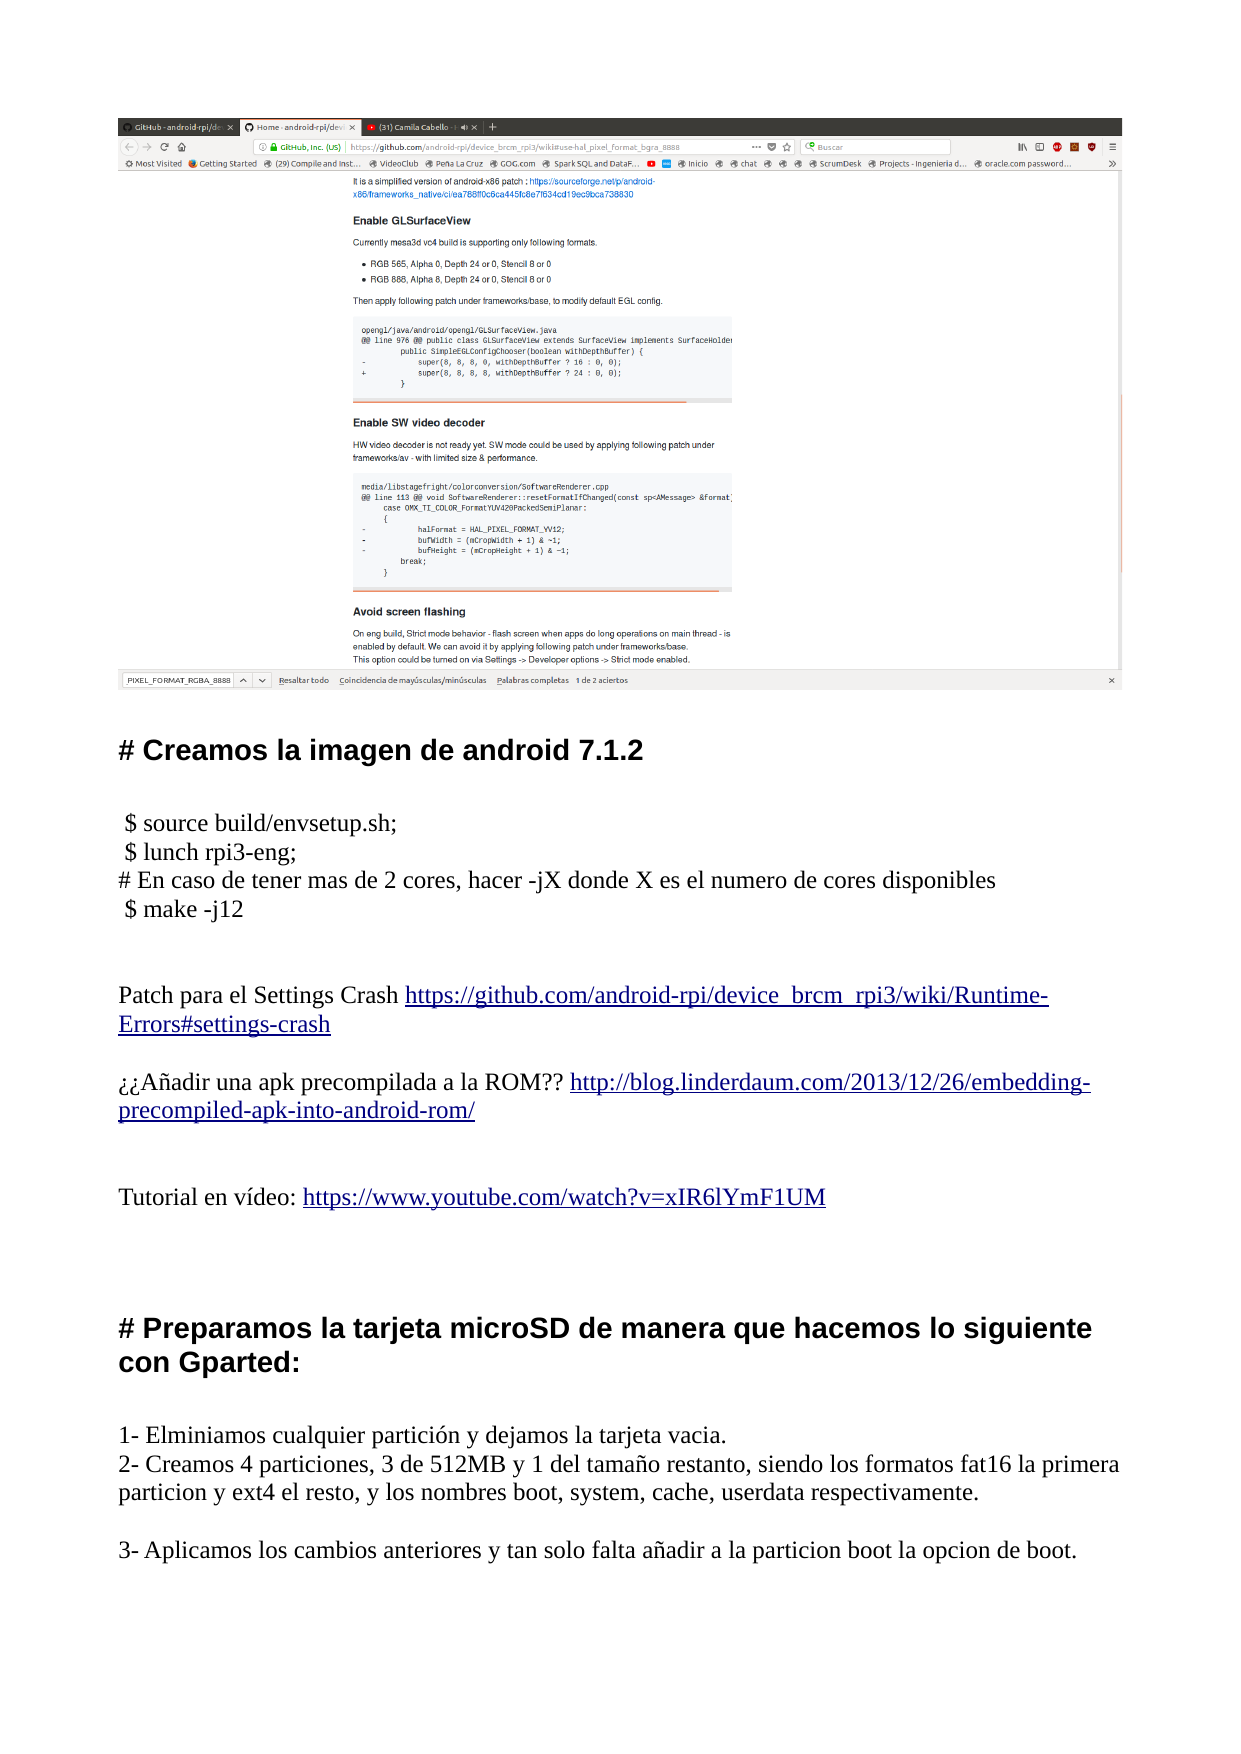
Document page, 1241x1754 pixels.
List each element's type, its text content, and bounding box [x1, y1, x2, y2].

text Patch para el Settings Crash https://github.com/android-rpi/device_brcm_rpi3/wiki/Runtime-Errors#settings-crash [118, 980, 1122, 1038]
text $ source build/envsetup.sh; [118, 779, 1122, 837]
subtitle # Preparamos la tarjeta microSD de manera que hacemos lo siguiente con Gparted: [118, 1311, 1122, 1379]
text # En caso de tener mas de 2 cores, hacer -jX donde X es el numero de cores disponibles [118, 865, 1122, 894]
picture [118, 118, 1123, 690]
text 2- Creamos 4 particiones, 3 de 512MB y 1 del tamaño restanto, siendo los formatos fat16 la primera particion y ext4 el resto, y los nombres boot, system, cache, userdata respectivamente. [118, 1449, 1122, 1506]
text $ make -j12 [118, 894, 1122, 923]
text 3- Aplicamos los cambios anteriores y tan solo falta añadir a la particion boot la opcion de boot. [118, 1535, 1122, 1564]
text $ lunch rpi3-eng; [118, 837, 1122, 865]
text Tutorial en vídeo: https://www.youtube.com/watch?v=xIR6lYmF1UM [118, 1182, 1122, 1210]
text ¿¿Añadir una apk precompilada a la ROM?? http://blog.linderdaum.com/2013/12/26/embedding-precompiled-apk-into-android-rom/ [118, 1067, 1122, 1124]
text 1- Elminiamos cualquier partición y dejamos la tarjeta vacia. [118, 1420, 1122, 1449]
subtitle # Creamos la imagen de android 7.1.2 [118, 733, 1122, 767]
